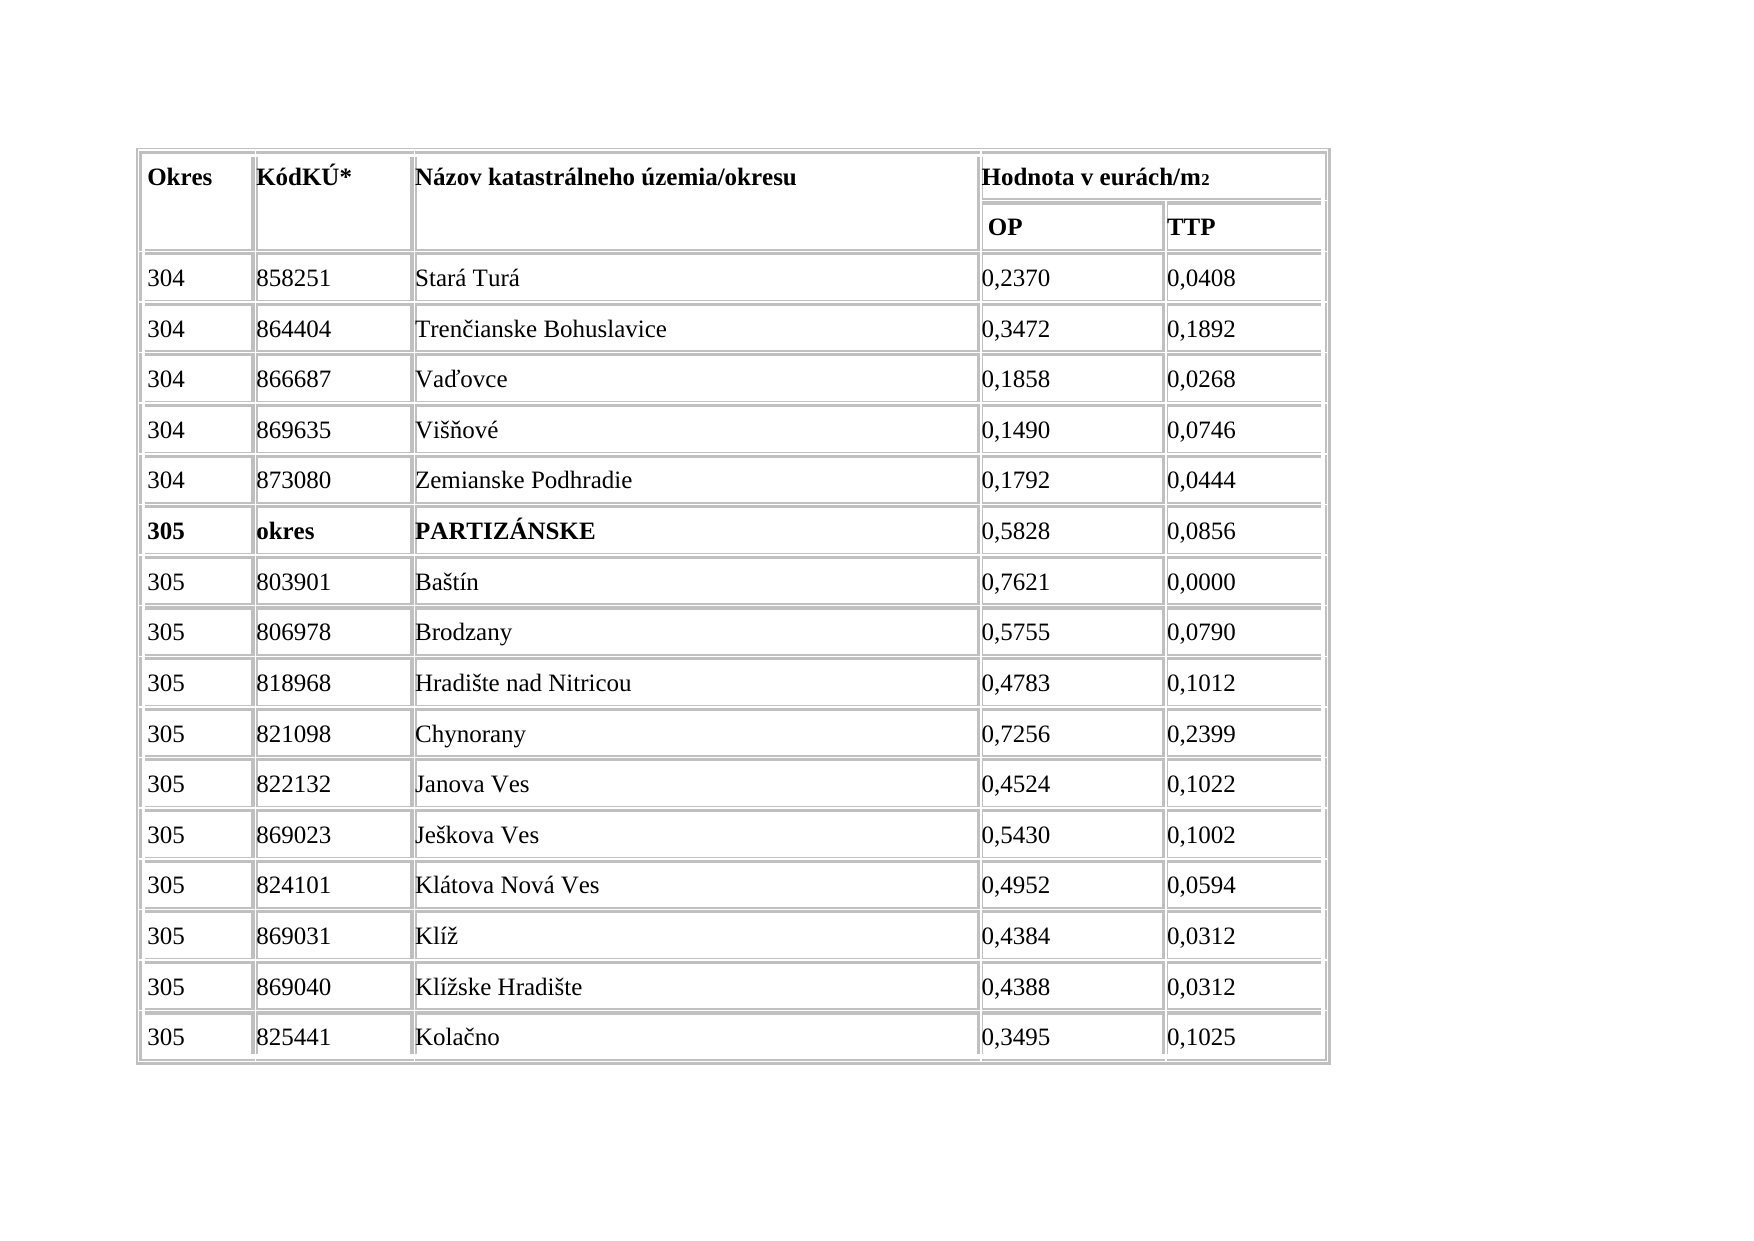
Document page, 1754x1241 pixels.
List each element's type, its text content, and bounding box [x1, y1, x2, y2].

table_cell 0,0444 [1165, 451, 1328, 502]
table_cell 304 [139, 350, 254, 401]
table_cell 304 [139, 401, 254, 451]
table_cell 305 [139, 603, 254, 654]
table_cell 305 [139, 654, 254, 704]
table_cell okres [258, 508, 410, 553]
table_cell 305 [139, 958, 254, 1008]
table_cell 806978 [258, 610, 410, 654]
table_cell 824101 [258, 863, 410, 907]
table_cell 0,1858 [983, 356, 1162, 401]
table_cell Janova Ves [417, 761, 977, 806]
table_header Hodnota v eurách/m2 [980, 149, 1328, 198]
table_cell Klíž [417, 913, 977, 958]
table_header Okres [142, 154, 254, 249]
table_cell 0,3495 [980, 1008, 1165, 1059]
table_cell 0,2399 [1165, 705, 1328, 755]
table_cell 0,7256 [983, 711, 1162, 755]
table_cell 304 [139, 451, 254, 502]
table_cell Stará Turá [417, 255, 977, 299]
table_cell 869635 [258, 407, 410, 451]
table_cell 0,2370 [983, 255, 1162, 299]
table_cell 0,0790 [1165, 603, 1328, 654]
table_cell 821098 [258, 711, 410, 755]
table_cell Kolačno [414, 1008, 980, 1059]
table_cell 818968 [258, 660, 410, 704]
table_cell 0,1792 [983, 458, 1162, 502]
table_cell Klížske Hradište [417, 964, 977, 1008]
table_cell 0,4783 [983, 660, 1162, 704]
table_header Názov katastrálneho územia/okresu [414, 149, 980, 249]
table_cell 0,0746 [1165, 401, 1328, 451]
table_cell 869023 [258, 812, 410, 856]
table_cell 305 [139, 806, 254, 856]
table_cell 0,1490 [983, 407, 1162, 451]
table_cell 0,1002 [1165, 806, 1328, 856]
table_cell 305 [139, 907, 254, 958]
table_cell Brodzany [417, 610, 977, 654]
table_cell 0,0856 [1165, 502, 1328, 553]
table_cell 0,7621 [983, 559, 1162, 603]
table_cell 305 [139, 553, 254, 603]
table_cell 305 [139, 502, 254, 553]
table_cell 0,1892 [1165, 300, 1328, 350]
table_cell 305 [139, 755, 254, 806]
table_cell 0,5755 [983, 610, 1162, 654]
table_cell 0,1025 [1165, 1008, 1328, 1059]
table_cell 822132 [258, 761, 410, 806]
table_cell 825441 [255, 1008, 413, 1059]
table_cell Hradište nad Nitricou [417, 660, 977, 704]
table_cell 304 [139, 249, 254, 299]
table_cell PARTIZÁNSKE [417, 508, 977, 553]
table_cell 864404 [258, 306, 410, 350]
table_cell 305 [139, 705, 254, 755]
table_cell 0,3472 [983, 306, 1162, 350]
table_cell 0,1012 [1165, 654, 1328, 704]
table_header KódKÚ* [255, 149, 413, 249]
table_cell 858251 [258, 255, 410, 299]
table_cell 305 [139, 856, 254, 907]
table_cell Trenčianske Bohuslavice [417, 306, 977, 350]
table_cell 0,0000 [1165, 553, 1328, 603]
table_cell Višňové [417, 407, 977, 451]
table_cell 304 [139, 300, 254, 350]
table_cell 0,4384 [983, 913, 1162, 958]
table_cell 0,0594 [1165, 856, 1328, 907]
table_cell Ješkova Ves [417, 812, 977, 856]
table_cell Baštín [417, 559, 977, 603]
table_cell 869031 [258, 913, 410, 958]
table_cell 803901 [258, 559, 410, 603]
table_cell 0,0312 [1165, 907, 1328, 958]
table_cell 0,0268 [1165, 350, 1328, 401]
table_cell 873080 [258, 458, 410, 502]
table_cell Chynorany [417, 711, 977, 755]
table_cell 0,5430 [983, 812, 1162, 856]
table_cell 0,4524 [983, 761, 1162, 806]
table_cell 866687 [258, 356, 410, 401]
table_cell 0,0312 [1165, 958, 1328, 1008]
table_cell OP [983, 205, 1162, 249]
table_cell 0,0408 [1165, 249, 1328, 299]
table_cell 0,1022 [1165, 755, 1328, 806]
table_cell 305 [139, 1008, 254, 1059]
table_cell 0,4952 [983, 863, 1162, 907]
table_cell Zemianske Podhradie [417, 458, 977, 502]
table_cell Vaďovce [417, 356, 977, 401]
table_cell Klátova Nová Ves [417, 863, 977, 907]
table_cell TTP [1165, 198, 1328, 249]
table_cell 869040 [258, 964, 410, 1008]
table_cell 0,5828 [983, 508, 1162, 553]
table_cell 0,4388 [983, 964, 1162, 1008]
